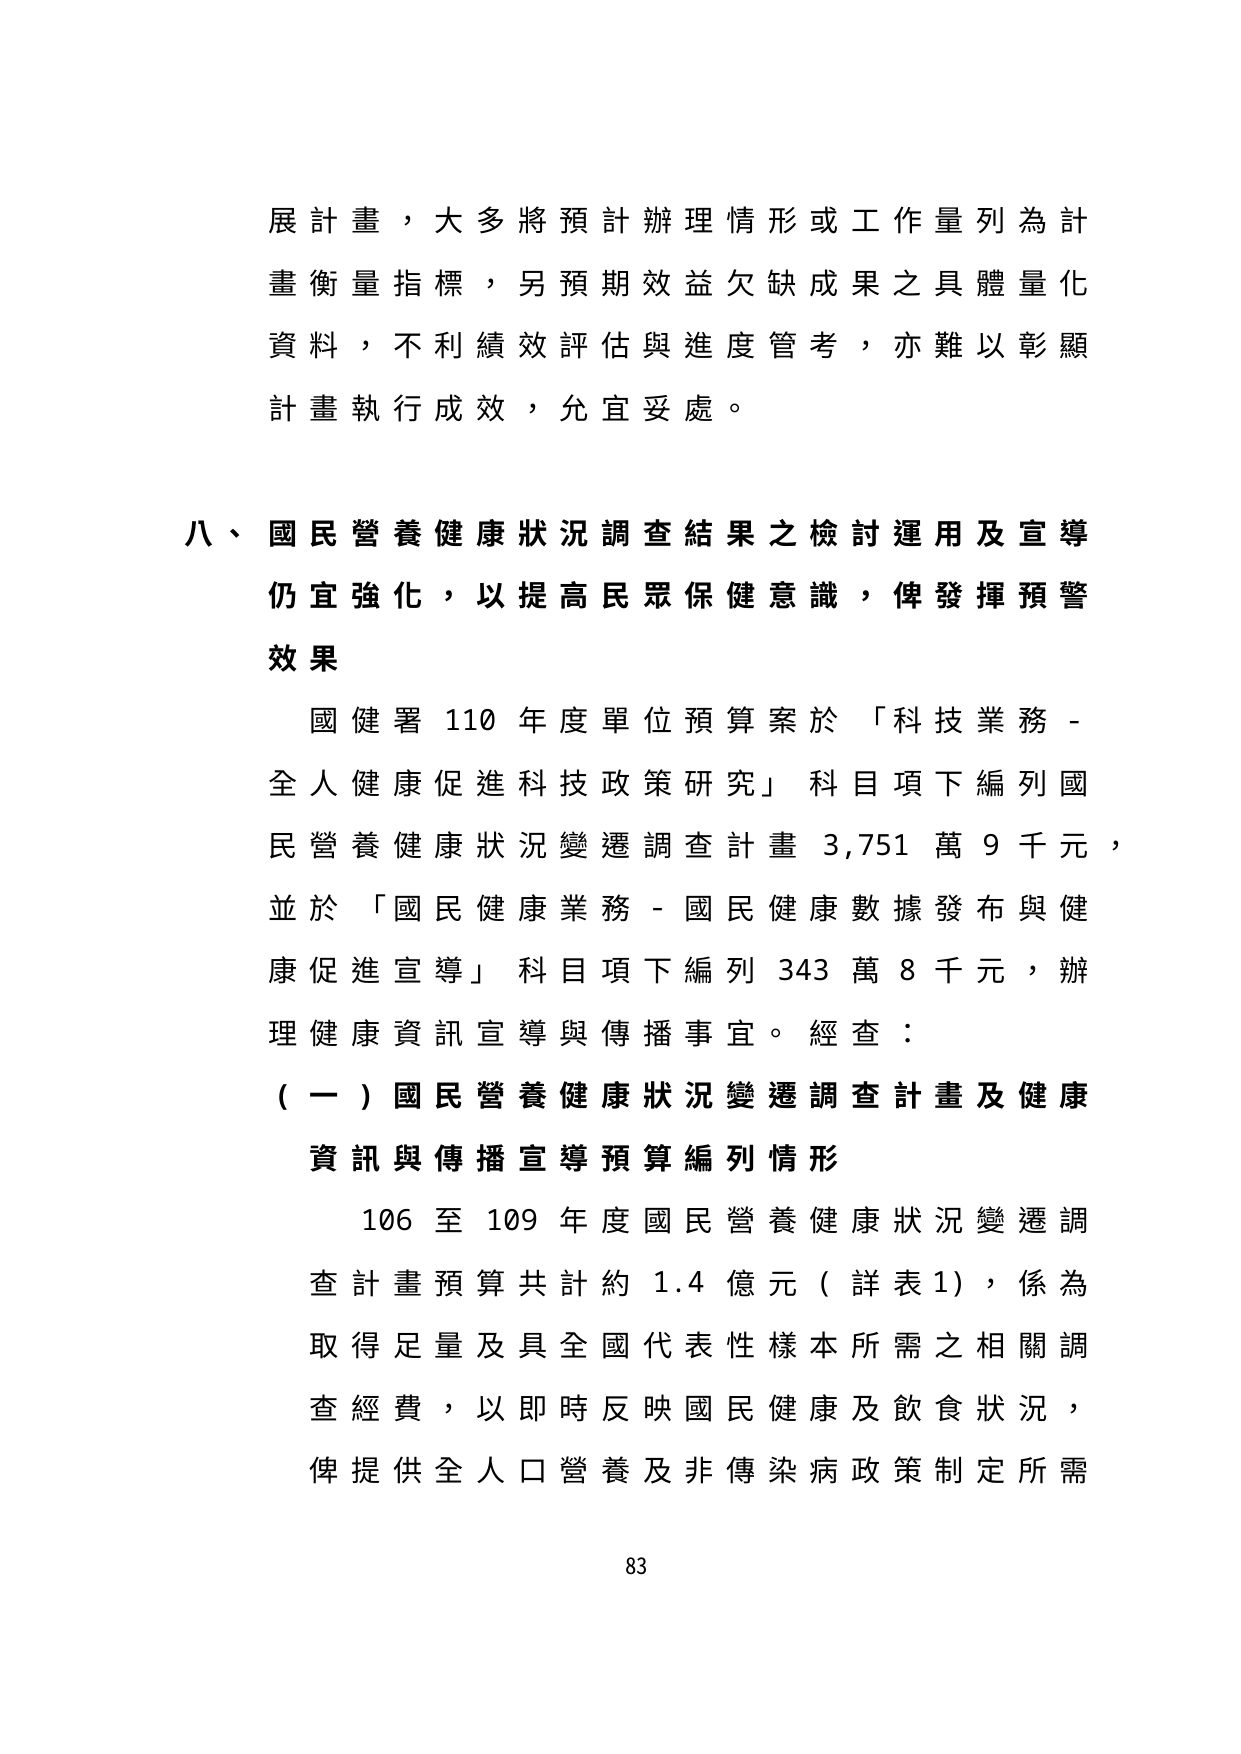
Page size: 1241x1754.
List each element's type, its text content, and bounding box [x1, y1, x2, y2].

text 展計畫，大多將預計辦理情形或工作量列為計畫衡量指標，另預期效益欠缺成果之具體量化資料，不利績效評估與進度管考，亦難以彰顯計畫執行成效，允宜妥處。 [237, 177, 1095, 427]
text (一)國民營養健康狀況變遷調查計畫及健康資訊與傳播宣導預算編列情形 [237, 1052, 1095, 1177]
text 國健署110年度單位預算案於「科技業務-全人健康促進科技政策研究」科目項下編列國民營養健康狀況變遷調查計畫3,751萬9千元，並於「國民健康業務-國民健康數據發布與健康促進宣導」科目項下編列343萬8千元，辦理健康資訊宣導與傳播事宜。經查： [237, 677, 1095, 1052]
text 106至109年度國民營養健康狀況變遷調查計畫預算共計約1.4億元(詳表1)，係為取得足量及具全國代表性樣本所需之相關調查經費，以即時反映國民健康及飲食狀況，俾提供全人口營養及非傳染病政策制定所需 [267, 1177, 1095, 1490]
text 八、國民營養健康狀況調查結果之檢討運用及宣導仍宜強化，以提高民眾保健意識，俾發揮預警效果 [178, 490, 1095, 677]
